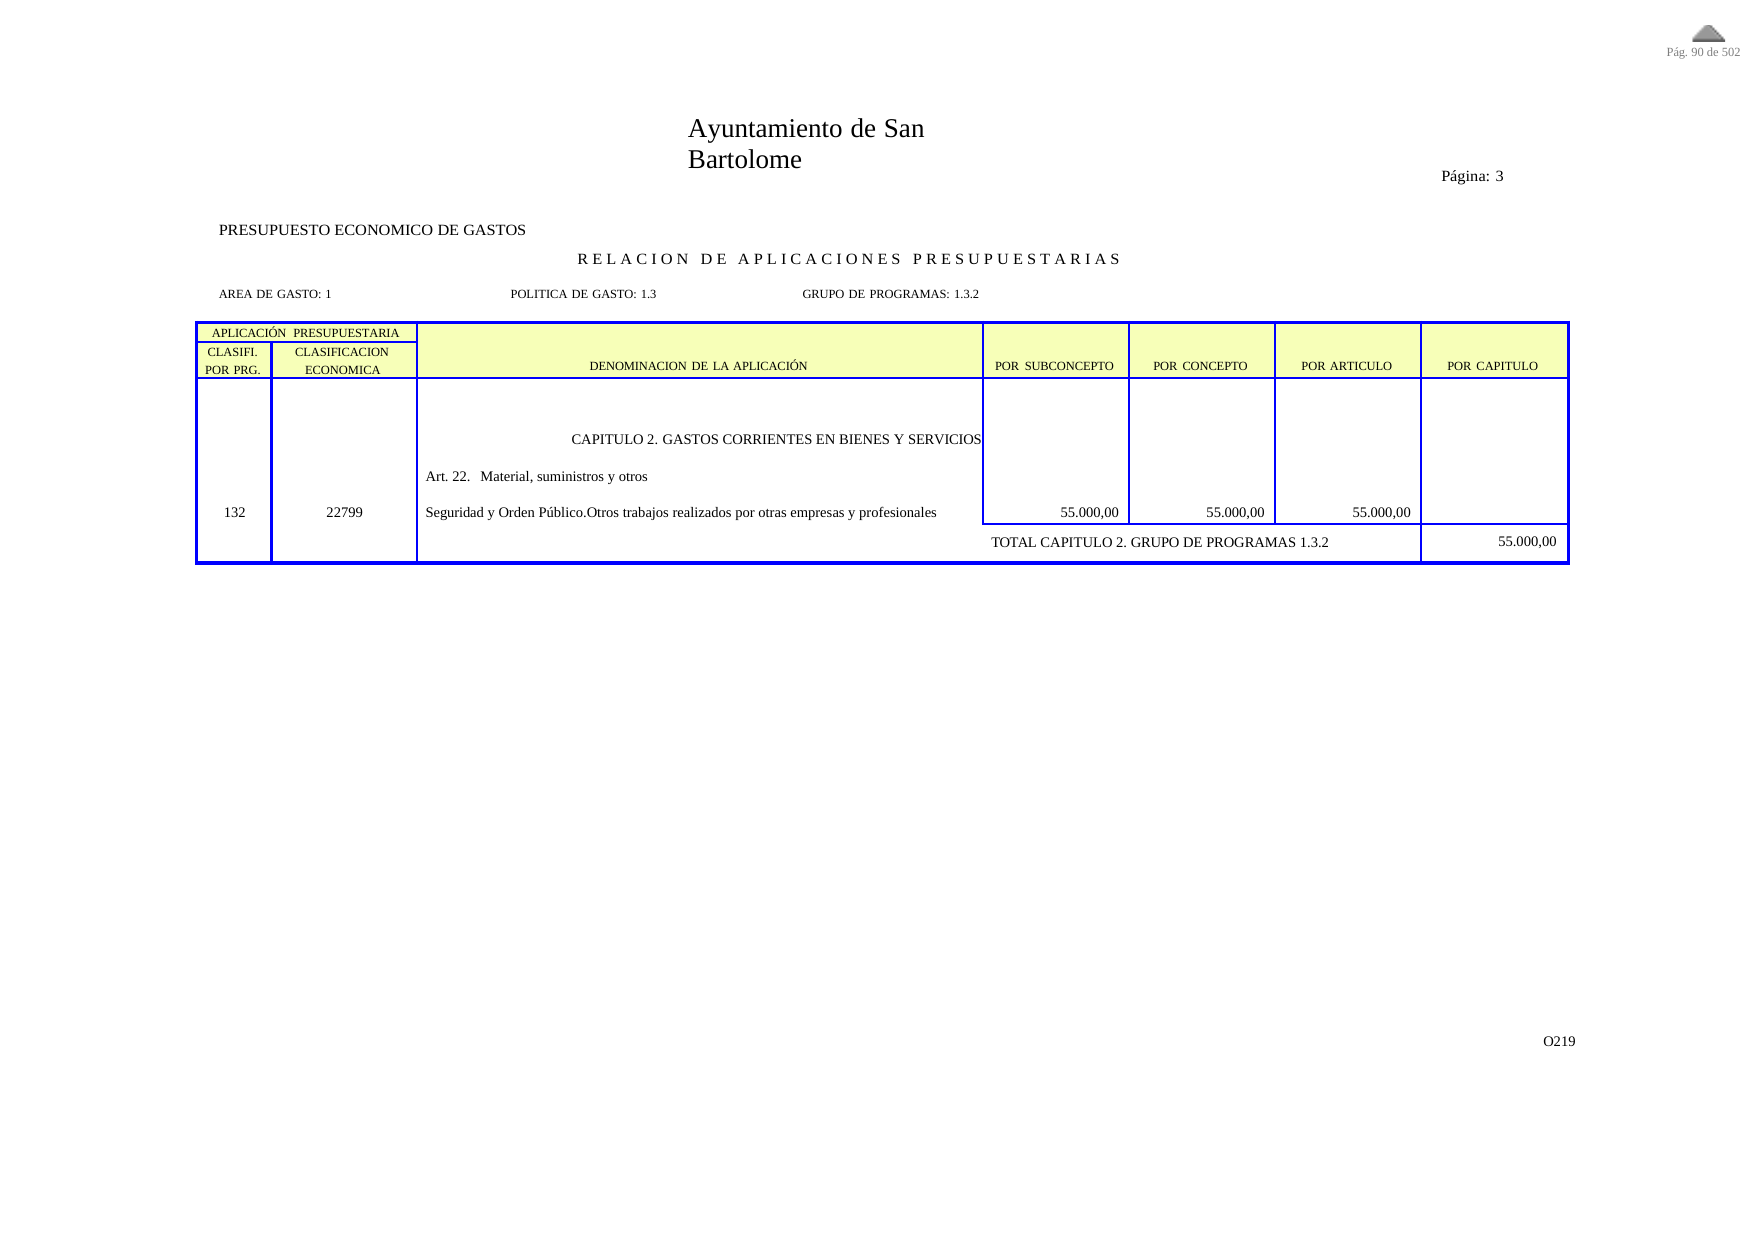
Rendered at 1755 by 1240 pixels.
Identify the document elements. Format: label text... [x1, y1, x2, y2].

table_cell TOTAL CAPITULO 2. GRUPO DE PROGRAMAS 1.3.2 [418, 523, 1420, 561]
table_cell 55.000,00 [1130, 379, 1274, 523]
table_cell 132 [198, 379, 270, 561]
table_cell CLASIFI. POR PRG. [198, 343, 270, 377]
table_cell CLASIFICACION ECONOMICA [273, 343, 416, 377]
table_header POR SUBCONCEPTO [984, 324, 1128, 377]
text R E L A C I O N D E A P L I C A C I O N E S P R E S U P U E S T A R I A S [577, 250, 1752, 268]
table_header POR CAPITULO [1422, 324, 1567, 377]
table_header POR ARTICULO [1276, 324, 1420, 377]
picture [1691, 25, 1726, 42]
table_cell 22799 [273, 379, 416, 561]
table_cell 55.000,00 [984, 379, 1128, 523]
table_header POR CONCEPTO [1130, 324, 1274, 377]
text PRESUPUESTO ECONOMICO DE GASTOS [218, 221, 528, 239]
table_cell [1422, 379, 1567, 523]
text Ayuntamiento de San Bartolome [688, 112, 1045, 174]
table_cell CAPITULO 2. GASTOS CORRIENTES EN BIENES Y SERVICIOS Art. 22. Material, suministros y otros Seguridad y Orden Público.Otros trabajos realizados por otras empresas y profesionales [418, 379, 982, 523]
table_cell 55.000,00 [1422, 525, 1567, 561]
table_header APLICACIÓN PRESUPUESTARIA [198, 324, 416, 341]
table_header DENOMINACION DE LA APLICACIÓN [418, 324, 982, 377]
text Página: 3 [1439, 166, 1506, 184]
text AREA DE GASTO: 1 POLITICA DE GASTO: 1.3 GRUPO DE PROGRAMAS: 1.3.2 [218, 286, 1752, 301]
table_cell 55.000,00 [1276, 379, 1420, 523]
